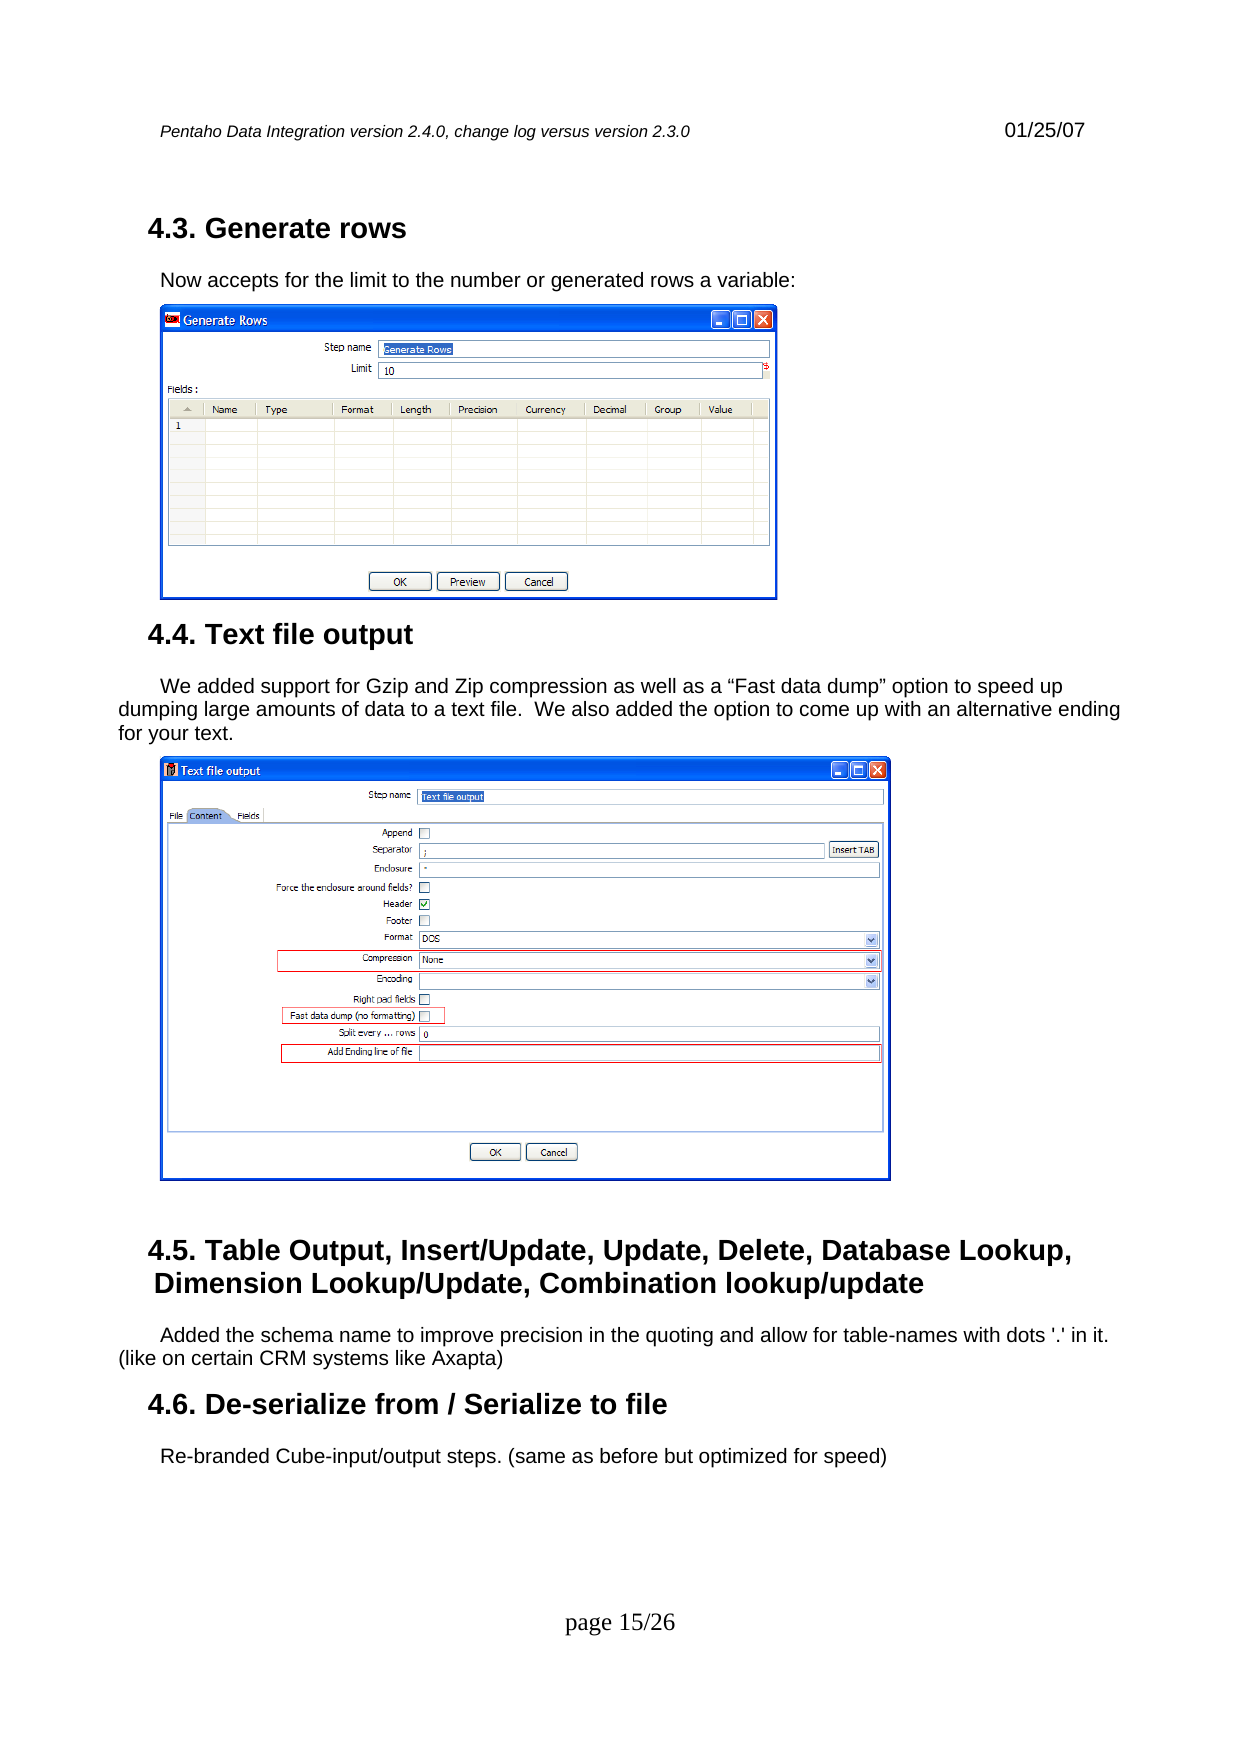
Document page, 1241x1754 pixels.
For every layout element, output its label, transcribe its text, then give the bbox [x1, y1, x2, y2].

picture [159, 756, 891, 1181]
text Re-branded Cube-input/output steps. (same as before but optimized for speed) [118, 1444, 1122, 1467]
subtitle Table Output, Insert/Update, Update, Delete, Database Lookup, Dimension Lookup/Update, Combination lookup/update [148, 1234, 1122, 1299]
text We added support for Gzip and Zip compression as well as a “Fast data dump” option to speed up dumping large amounts of data to a text file. We also added the option to come up with an alternative ending for your text. [118, 674, 1122, 744]
subtitle Generate rows [148, 212, 1122, 245]
picture [159, 304, 778, 600]
text Added the schema name to improve precision in the quoting and allow for table-names with dots '.' in it. (like on certain CRM systems like Axapta) [118, 1323, 1122, 1369]
subtitle Text file output [148, 618, 1122, 651]
text Now accepts for the limit to the number or generated rows a variable: [118, 269, 1122, 292]
subtitle De-serialize from / Serialize to file [148, 1388, 1122, 1421]
